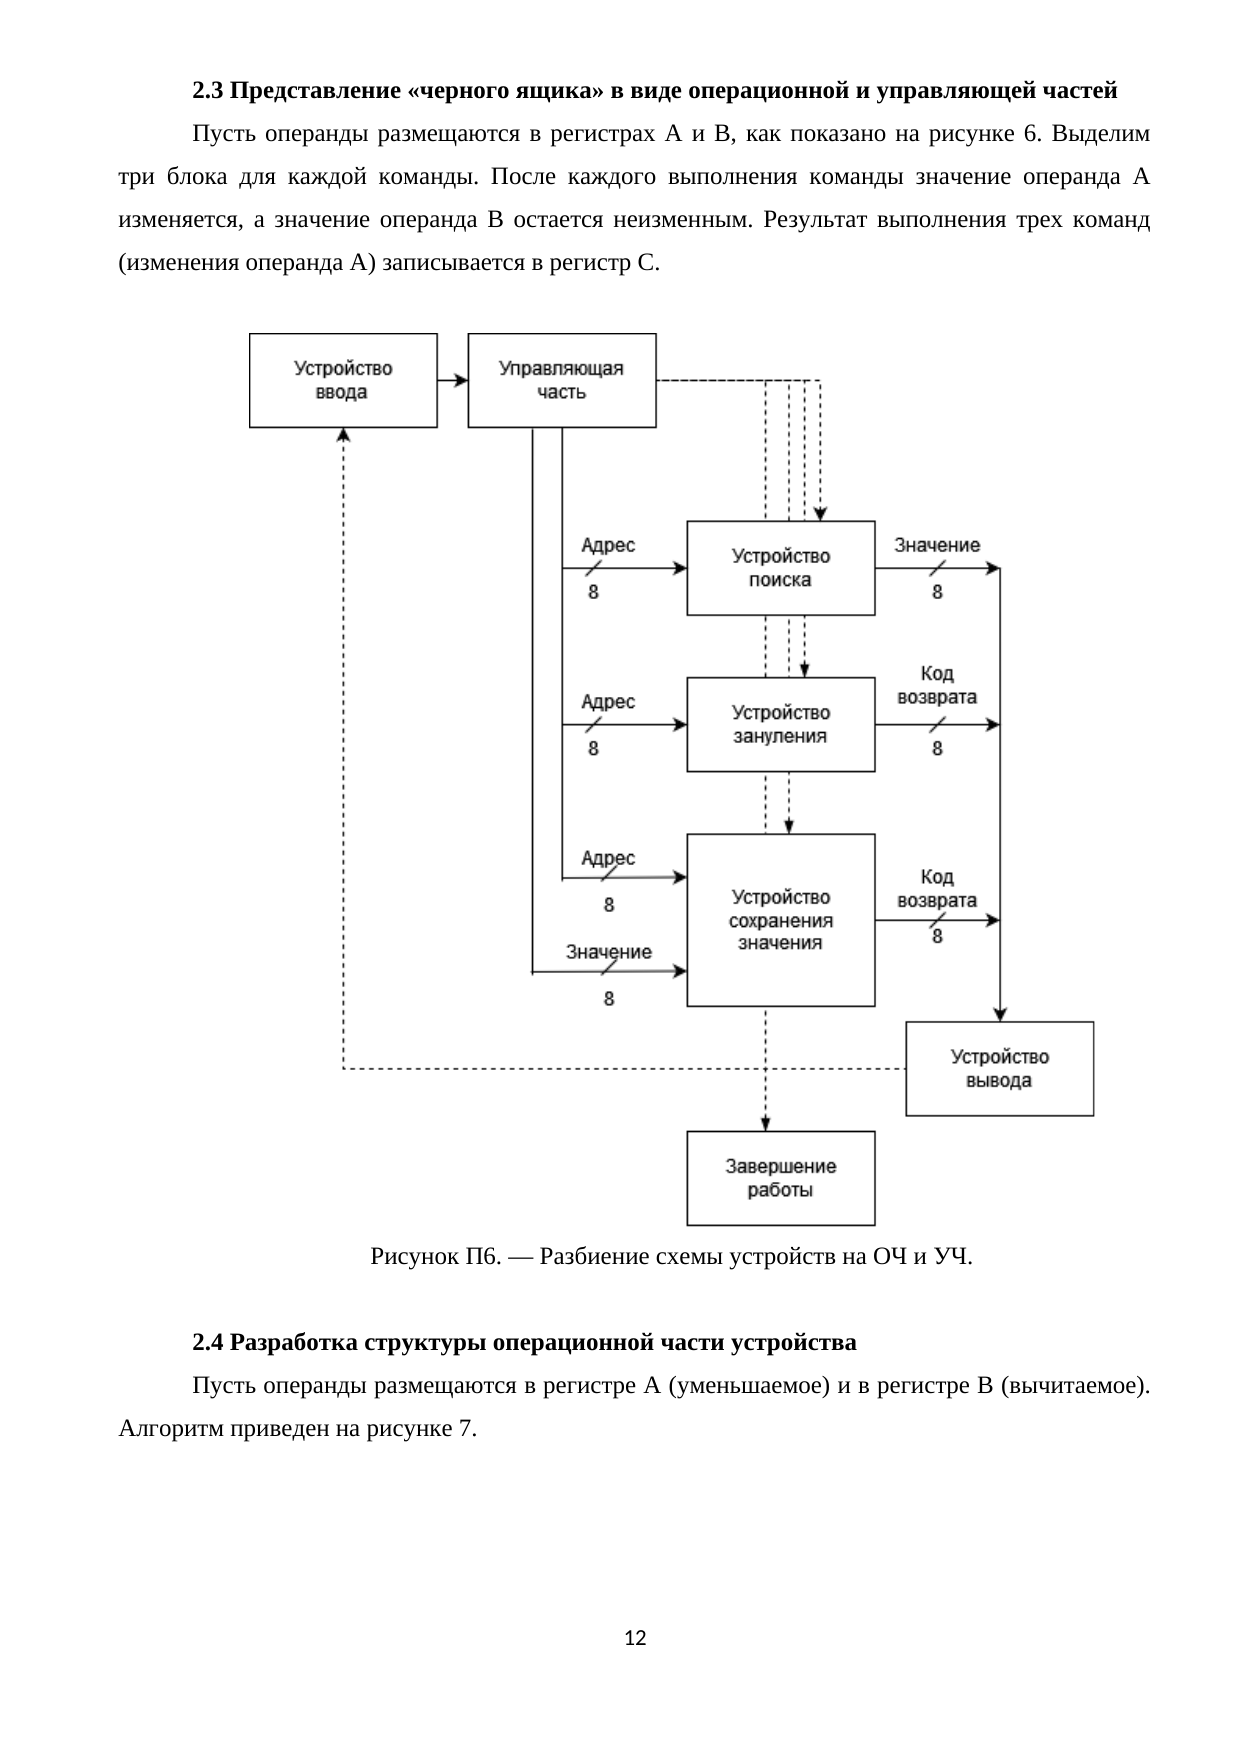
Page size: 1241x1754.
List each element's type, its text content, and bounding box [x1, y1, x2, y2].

text 2.3 Представление «черного ящика» в виде операционной и управляющей частей [118, 75, 1152, 104]
text Пусть операнды размещаются в регистре А (уменьшаемое) и в регистре В (вычитаемое). Алгоритм приведен на рисунке 7. [118, 1370, 1152, 1442]
text Рисунок П6. — Разбиение схемы устройств на ОЧ и УЧ. [118, 1241, 1152, 1270]
text Пусть операнды размещаются в регистрах А и В, как показано на рисунке 6. Выделим три блока для каждой команды. После каждого выполнения команды значение операнда А изменяется, а значение операнда В остается неизменным. Результат выполнения трех команд (изменения операнда А) записывается в регистр С. [118, 118, 1152, 276]
text 2.4 Разработка структуры операционной части устройства [118, 1327, 1152, 1355]
